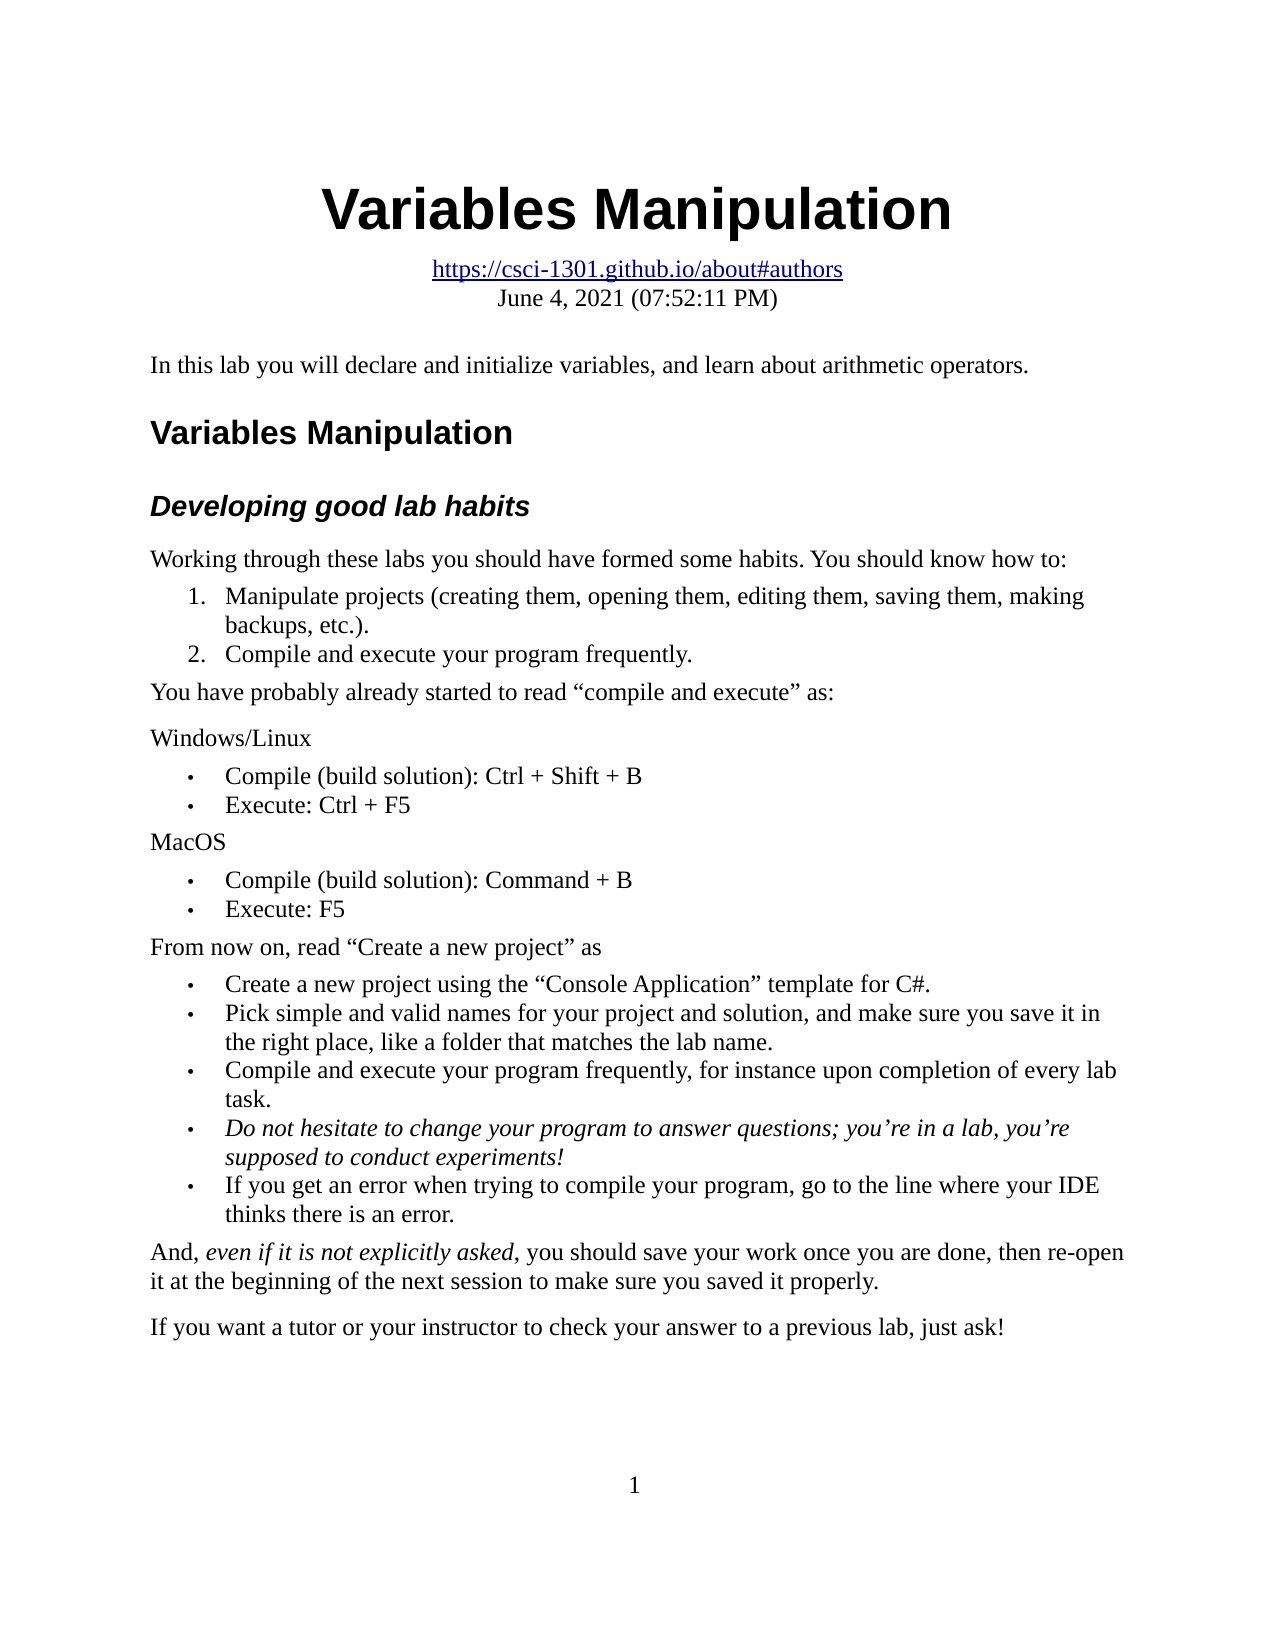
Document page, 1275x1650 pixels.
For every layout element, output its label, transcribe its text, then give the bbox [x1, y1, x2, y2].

text https://csci-1301.github.io/about#authors [150, 254, 1125, 283]
text Working through these labs you should have formed some habits. You should know how to: [150, 544, 1125, 572]
subtitle Developing good lab habits [150, 489, 1125, 522]
text In this lab you will declare and initialize variables, and learn about arithmetic operators. [150, 350, 1125, 378]
text From now on, read “Create a new project” as [150, 932, 1125, 960]
list Pick simple and valid names for your project and solution, and make sure you save it in the right place, like a folder that matches the lab name. [187, 998, 1125, 1056]
list Manipulate projects (creating them, opening them, editing them, saving them, making backups, etc.). [187, 581, 1125, 639]
list Compile and execute your program frequently. [187, 639, 1125, 668]
list Compile and execute your program frequently, for instance upon completion of every lab task. [187, 1056, 1125, 1113]
text You have probably already started to read “compile and execute” as: [150, 677, 1125, 705]
list Compile (build solution): Command + B [187, 865, 1125, 894]
list If you get an error when trying to compile your program, go to the line where your IDE thinks there is an error. [187, 1171, 1125, 1228]
list Create a new project using the “Console Application” template for C#. [187, 969, 1125, 998]
text Windows/Linux [150, 723, 1125, 752]
text And, even if it is not explicitly asked, you should save your work once you are done, then re-open it at the beginning of the next session to make sure you saved it properly. [150, 1237, 1125, 1294]
text MacOS [150, 827, 1125, 856]
list Do not hesitate to change your program to answer questions; you’re in a lab, you’re supposed to conduct experiments! [187, 1113, 1125, 1171]
list Compile (build solution): Ctrl + Shift + B [187, 761, 1125, 790]
text If you want a tutor or your instructor to check your answer to a previous lab, just ask! [150, 1312, 1125, 1341]
list Execute: Ctrl + F5 [187, 790, 1125, 818]
subtitle Variables Manipulation [150, 412, 1125, 451]
text June 4, 2021 (07:52:11 PM) [150, 283, 1125, 312]
list Execute: F5 [187, 894, 1125, 923]
title Variables Manipulation [150, 175, 1125, 242]
